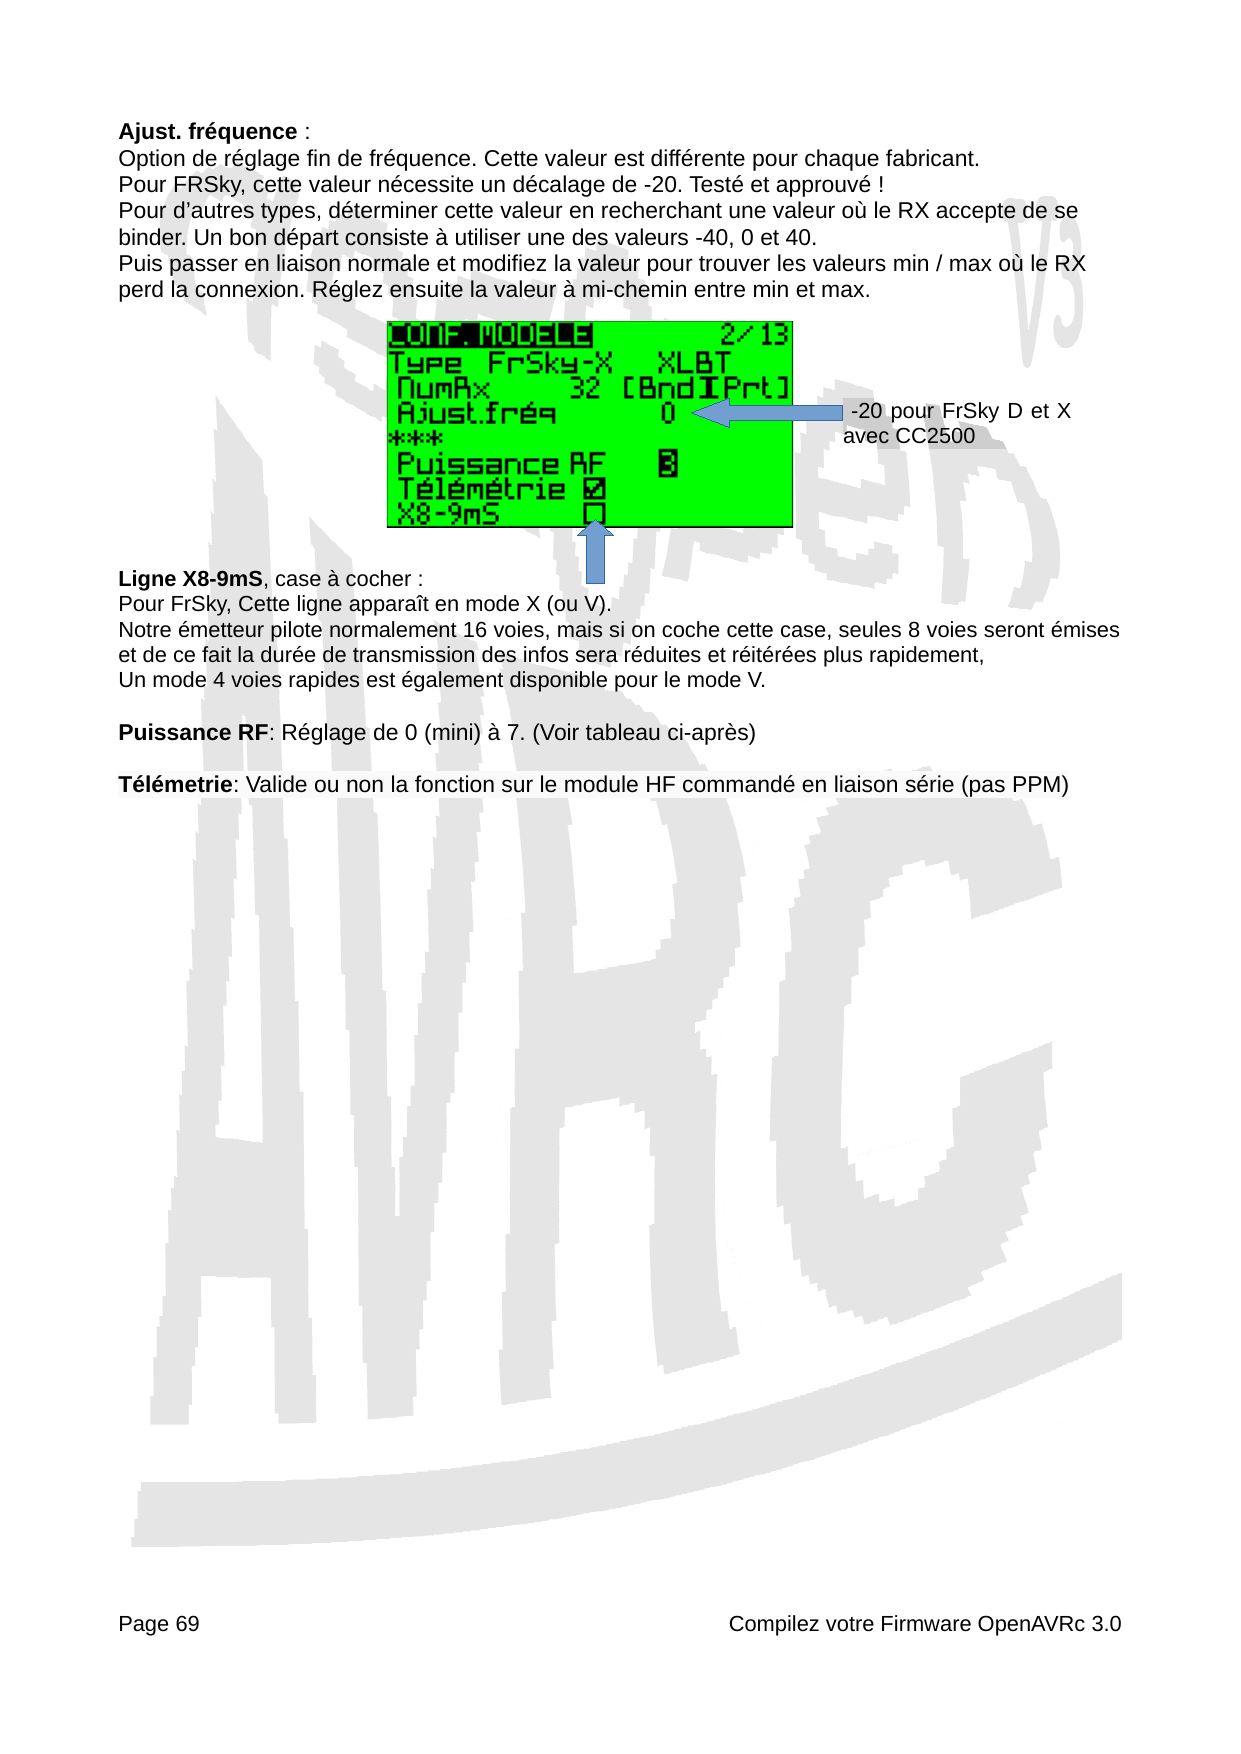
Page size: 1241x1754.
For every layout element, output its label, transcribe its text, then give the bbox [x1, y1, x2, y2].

picture [386, 321, 794, 528]
text Ajust. fréquence : [118, 118, 1122, 144]
text -20 pour FrSky D et X avec CC2500 [843, 398, 1072, 449]
text Notre émetteur pilote normalement 16 voies, mais si on coche cette case, seules 8 voies seront émises et de ce fait la durée de transmission des infos sera réduites et réitérées plus rapidement, [118, 617, 1122, 667]
text Option de réglage fin de fréquence. Cette valeur est différente pour chaque fabricant. [118, 144, 1122, 171]
text Télémetrie: Valide ou non la fonction sur le module HF commandé en liaison série (pas PPM) [118, 771, 1122, 798]
text Pour FRSky, cette valeur nécessite un décalage de -20. Testé et approuvé ! Pour d’autres types, déterminer cette valeur en recherchant une valeur où le RX accepte de se binder. Un bon départ consiste à utiliser une des valeurs -40, 0 et 40. Puis passer en liaison normale et modifiez la valeur pour trouver les valeurs min / max où le RX perd la connexion. Réglez ensuite la valeur à mi-chemin entre min et max. [118, 171, 1122, 303]
text Pour FrSky, Cette ligne apparaît en mode X (ou V). [118, 591, 1122, 617]
text Un mode 4 voies rapides est également disponible pour le mode V. [118, 667, 1122, 692]
text Puissance RF: Réglage de 0 (mini) à 7. (Voir tableau ci-après) [118, 718, 1122, 745]
text Ligne X8-9mS, case à cocher : [118, 566, 1122, 591]
